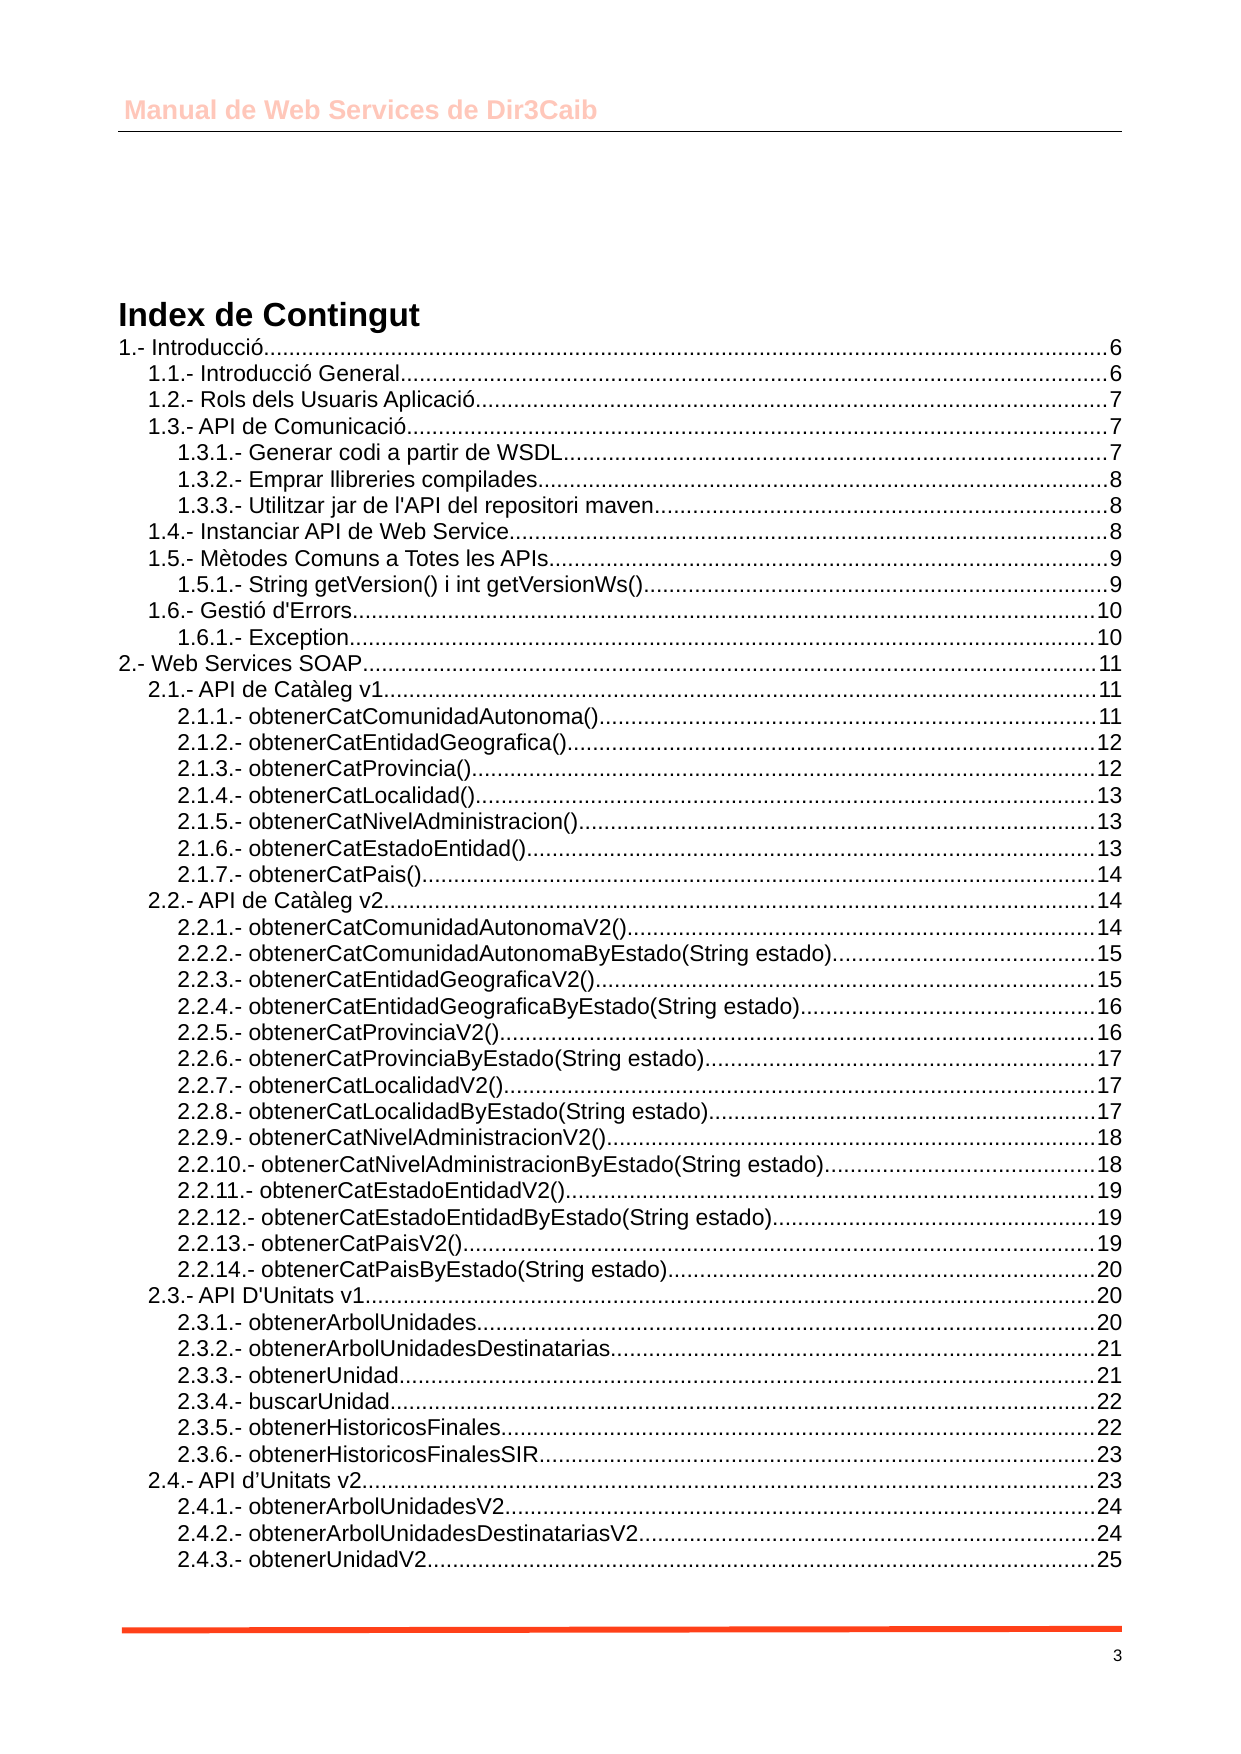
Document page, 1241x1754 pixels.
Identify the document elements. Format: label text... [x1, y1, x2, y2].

text 1.4.- Instanciar API de Web Service 8 [148, 518, 1122, 544]
text 2.2.9.- obtenerCatNivelAdministracionV2() 18 [177, 1124, 1122, 1151]
text 2.4.2.- obtenerArbolUnidadesDestinatariasV2 24 [177, 1520, 1122, 1546]
text 2.- Web Services SOAP 11 [118, 650, 1122, 676]
text 2.3.5.- obtenerHistoricosFinales 22 [177, 1414, 1122, 1441]
text 2.2.12.- obtenerCatEstadoEntidadByEstado(String estado) 19 [177, 1203, 1122, 1230]
text 2.2.- API de Catàleg v2 14 [148, 887, 1122, 913]
text 2.1.4.- obtenerCatLocalidad() 13 [177, 782, 1122, 808]
text 2.1.1.- obtenerCatComunidadAutonoma() 11 [177, 703, 1122, 729]
text 2.1.2.- obtenerCatEntidadGeografica() 12 [177, 729, 1122, 755]
text 2.3.- API D'Unitats v1 20 [148, 1282, 1122, 1309]
text 2.2.7.- obtenerCatLocalidadV2() 17 [177, 1072, 1122, 1098]
text 1.1.- Introducció General 6 [148, 360, 1122, 386]
text 2.2.1.- obtenerCatComunidadAutonomaV2() 14 [177, 913, 1122, 940]
text 2.2.2.- obtenerCatComunidadAutonomaByEstado(String estado) 15 [177, 940, 1122, 966]
text 2.2.13.- obtenerCatPaisV2() 19 [177, 1230, 1122, 1256]
text 2.2.8.- obtenerCatLocalidadByEstado(String estado) 17 [177, 1098, 1122, 1124]
text 2.2.3.- obtenerCatEntidadGeograficaV2() 15 [177, 966, 1122, 993]
text 2.4.3.- obtenerUnidadV2 25 [177, 1546, 1122, 1572]
text 2.1.7.- obtenerCatPais() 14 [177, 861, 1122, 887]
text 1.2.- Rols dels Usuaris Aplicació 7 [148, 386, 1122, 413]
text 2.3.2.- obtenerArbolUnidadesDestinatarias 21 [177, 1335, 1122, 1362]
text 2.3.4.- buscarUnidad 22 [177, 1388, 1122, 1414]
text 2.2.5.- obtenerCatProvinciaV2() 16 [177, 1019, 1122, 1045]
text 2.1.- API de Catàleg v1 11 [148, 676, 1122, 703]
text 1.5.- Mètodes Comuns a Totes les APIs 9 [148, 544, 1122, 571]
text 1.6.- Gestió d'Errors 10 [148, 597, 1122, 624]
text 2.1.5.- obtenerCatNivelAdministracion() 13 [177, 808, 1122, 834]
text 1.3.1.- Generar codi a partir de WSDL 7 [177, 439, 1122, 466]
text 2.1.3.- obtenerCatProvincia() 12 [177, 755, 1122, 782]
text 1.6.1.- Exception 10 [177, 624, 1122, 650]
text 2.3.3.- obtenerUnidad 21 [177, 1362, 1122, 1388]
text 1.3.- API de Comunicació 7 [148, 413, 1122, 439]
text 2.3.1.- obtenerArbolUnidades 20 [177, 1309, 1122, 1335]
text 2.3.6.- obtenerHistoricosFinalesSIR 23 [177, 1441, 1122, 1467]
subtitle Index de Contingut [118, 295, 1122, 334]
text 2.4.- API d’Unitats v2 23 [148, 1467, 1122, 1493]
text 1.5.1.- String getVersion() i int getVersionWs() 9 [177, 571, 1122, 597]
text 2.2.11.- obtenerCatEstadoEntidadV2() 19 [177, 1177, 1122, 1203]
text 1.- Introducció 6 [118, 334, 1122, 360]
text 2.2.14.- obtenerCatPaisByEstado(String estado) 20 [177, 1256, 1122, 1282]
text 2.4.1.- obtenerArbolUnidadesV2 24 [177, 1493, 1122, 1520]
text 1.3.2.- Emprar llibreries compilades 8 [177, 466, 1122, 492]
text 2.2.10.- obtenerCatNivelAdministracionByEstado(String estado) 18 [177, 1151, 1122, 1177]
text 1.3.3.- Utilitzar jar de l'API del repositori maven 8 [177, 492, 1122, 518]
text 2.1.6.- obtenerCatEstadoEntidad() 13 [177, 834, 1122, 861]
text 2.2.4.- obtenerCatEntidadGeograficaByEstado(String estado) 16 [177, 993, 1122, 1019]
text 2.2.6.- obtenerCatProvinciaByEstado(String estado) 17 [177, 1045, 1122, 1072]
